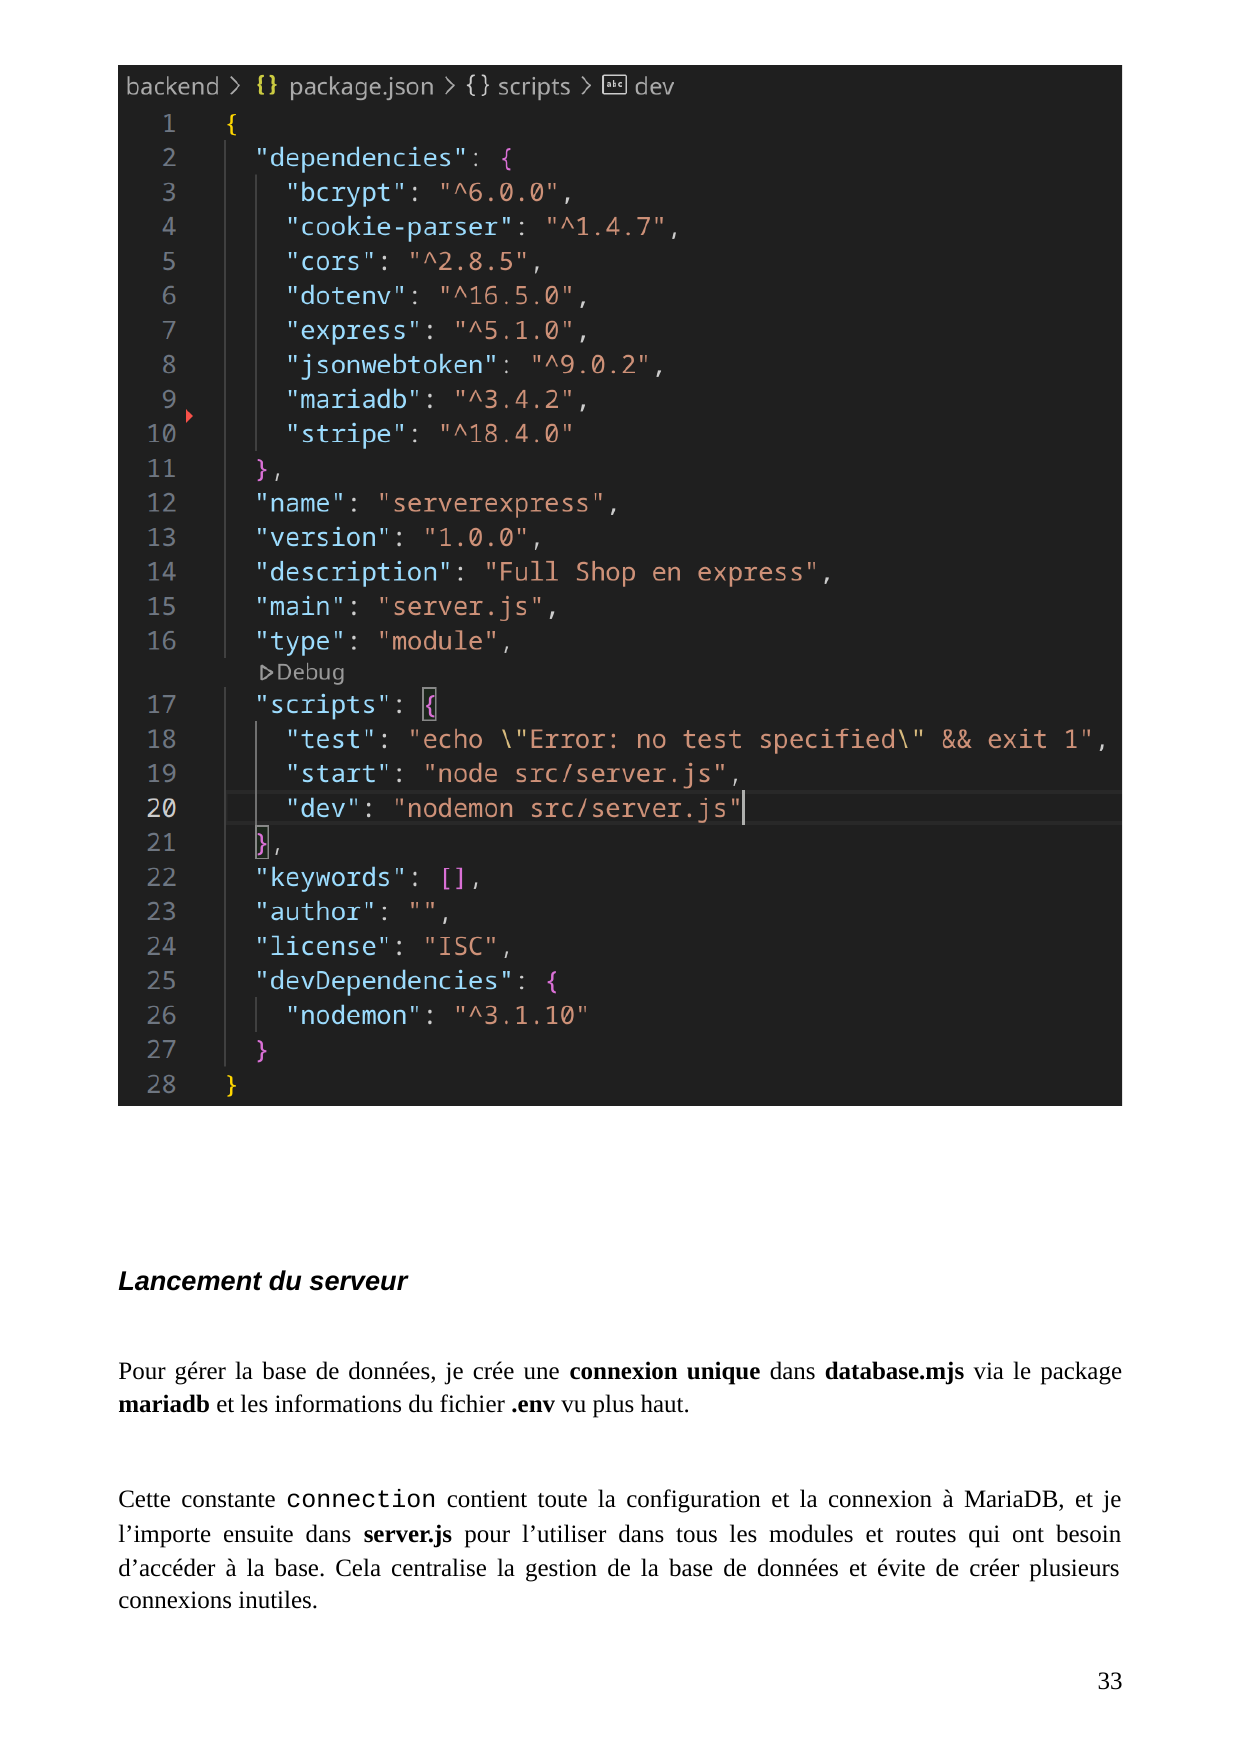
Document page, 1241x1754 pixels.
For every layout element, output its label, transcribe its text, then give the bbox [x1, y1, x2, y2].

text Pour gérer la base de données, je crée une connexion unique dans database.mjs via le package mariadb et les informations du fichier .env vu plus haut. [118, 1356, 1122, 1418]
subtitle Lancement du serveur [118, 1265, 1122, 1296]
text Cette constante connection contient toute la configuration et la connexion à MariaDB, et je l’importe ensuite dans server.js pour l’utiliser dans tous les modules et routes qui ont besoin d’accéder à la base. Cela centralise la gestion de la base de données et évite de créer plusieurs connexions inutiles. [118, 1484, 1122, 1614]
picture [118, 65, 1123, 1106]
